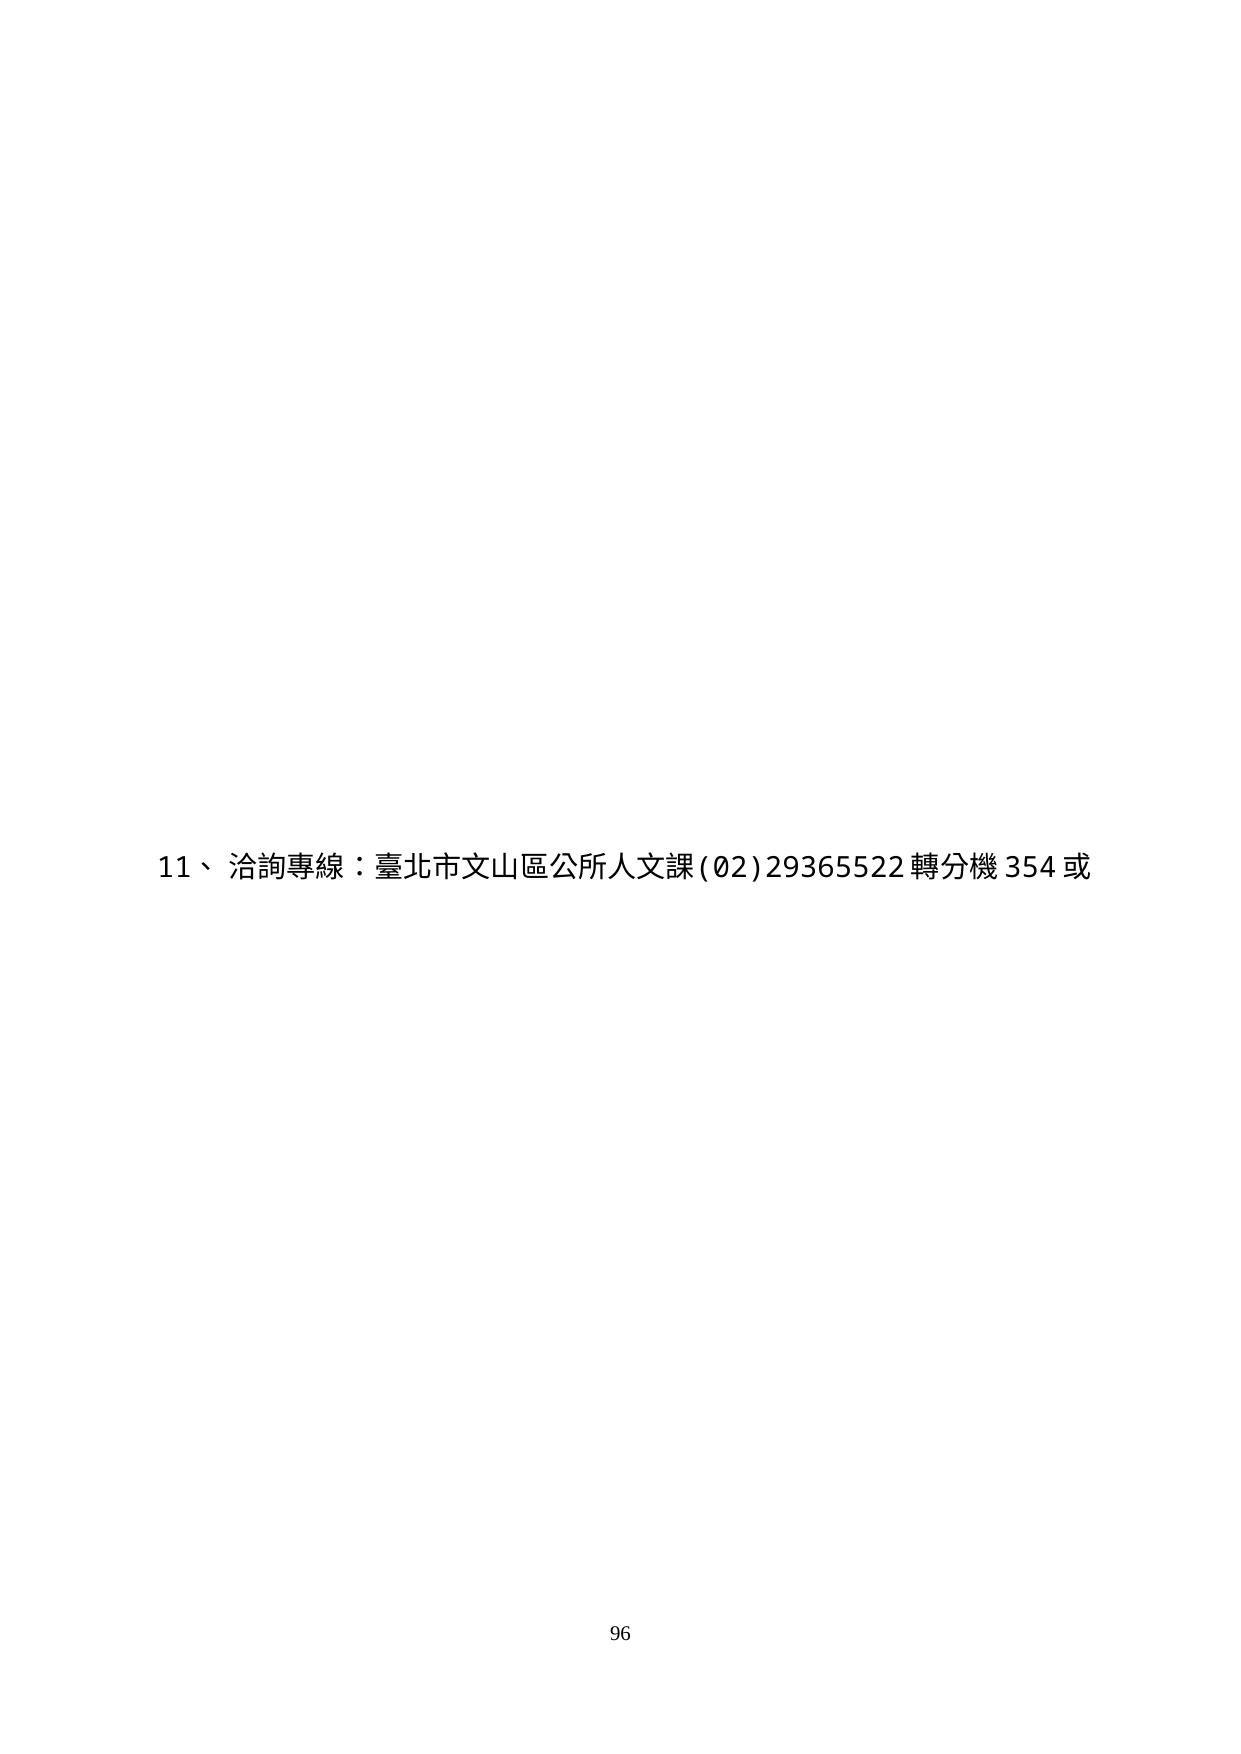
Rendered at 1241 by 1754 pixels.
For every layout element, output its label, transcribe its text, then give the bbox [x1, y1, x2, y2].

list 洽詢專線：臺北市文山區公所人文課(02)29365522轉分機354或 [157, 823, 1134, 886]
